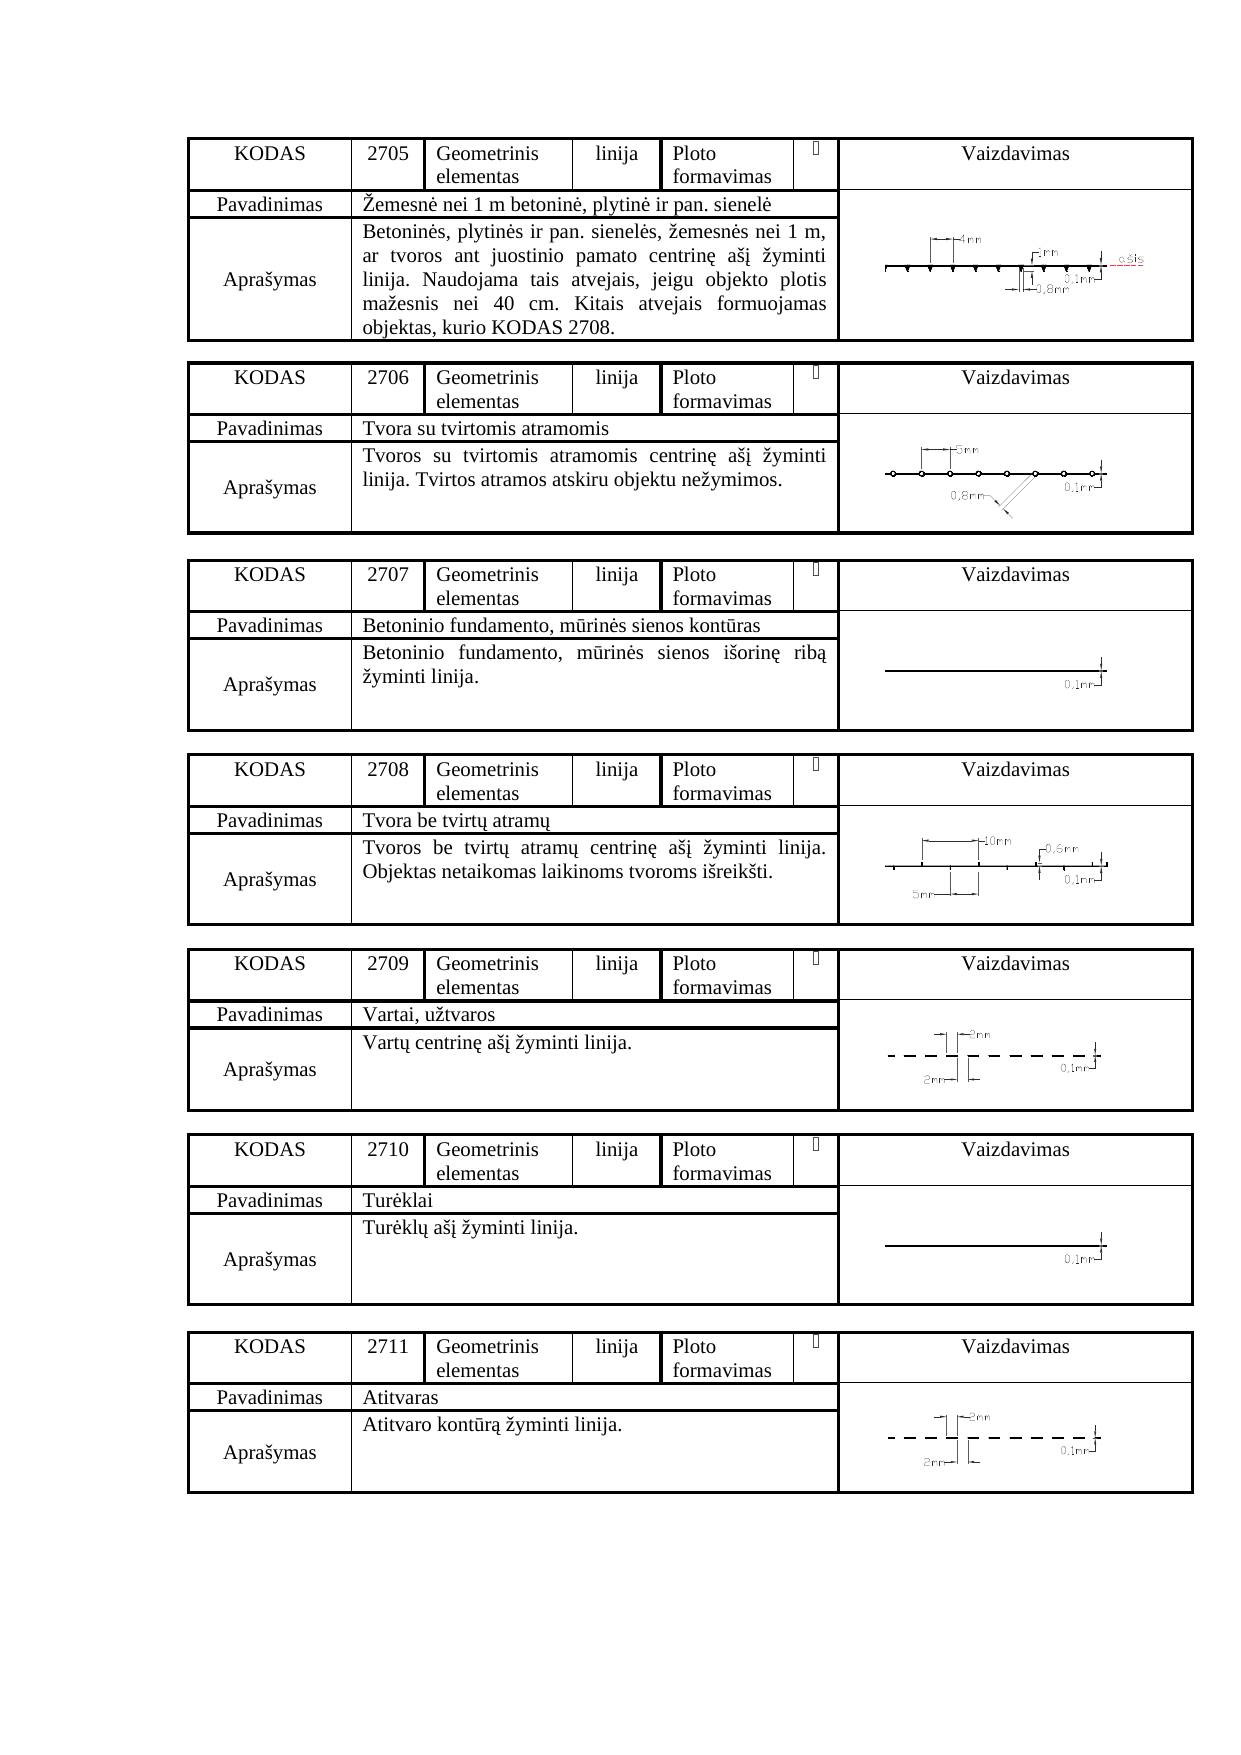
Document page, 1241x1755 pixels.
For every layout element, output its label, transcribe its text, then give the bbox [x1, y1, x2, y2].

table_header KODAS [190, 1136, 351, 1184]
table_cell Aprašymas [190, 1412, 351, 1491]
table_header Vaizdavimas [840, 1334, 1191, 1382]
table_cell Aprašymas [190, 640, 351, 729]
table_cell Aprašymas [190, 219, 351, 339]
table_cell Betoninio fundamento, mūrinės sienos kontūras [352, 613, 837, 637]
table_header KODAS [190, 365, 351, 413]
table_cell Turėklai [352, 1188, 837, 1212]
table_header Geometrinis elementas [426, 365, 572, 413]
table_header KODAS [190, 951, 351, 999]
table_header linija [573, 951, 659, 999]
table_cell Betoninės, plytinės ir pan. sienelės, žemesnės nei 1 m, ar tvoros ant juostinio pamato centrinę ašį žyminti linija. Naudojama tais atvejais, jeigu objekto plotis mažesnis nei 40 cm. Kitais atvejais formuojamas objektas, kurio KODAS 2708. [352, 219, 837, 339]
table_cell Tvoros be tvirtų atramų centrinę ašį žyminti linija. Objektas netaikomas laikinoms tvoroms išreikšti. [352, 835, 837, 923]
table_header Ploto formavimas [663, 1334, 793, 1382]
table_cell [840, 1186, 1191, 1303]
table_cell Betoninio fundamento, mūrinės sienos išorinę ribą žyminti linija. [352, 640, 837, 729]
table_header Ploto formavimas [663, 951, 793, 999]
table_header  [794, 1136, 837, 1184]
table_header Vaizdavimas [840, 562, 1191, 610]
table_header Vaizdavimas [840, 756, 1191, 804]
table_header Ploto formavimas [663, 140, 793, 188]
table_header 2710 [352, 1136, 423, 1184]
table_header  [794, 562, 837, 610]
table_cell Atitvaro kontūrą žyminti linija. [352, 1412, 837, 1491]
table_header Geometrinis elementas [426, 1334, 572, 1382]
table_header linija [573, 140, 659, 188]
table_header Geometrinis elementas [426, 756, 572, 804]
table_header  [794, 365, 837, 413]
table_cell Pavadinimas [190, 416, 351, 440]
table_header KODAS [190, 140, 351, 188]
table_cell [840, 611, 1191, 729]
table_cell Tvora be tvirtų atramų [352, 808, 837, 832]
table_header 2711 [352, 1334, 423, 1382]
table_header 2708 [352, 756, 423, 804]
table_header Vaizdavimas [840, 365, 1191, 413]
table_header 2707 [352, 562, 423, 610]
table_header Geometrinis elementas [426, 951, 572, 999]
table_header Ploto formavimas [663, 1136, 793, 1184]
table_cell Pavadinimas [190, 1003, 351, 1026]
table_cell [840, 1383, 1191, 1491]
table_header Ploto formavimas [663, 562, 793, 610]
table_header Geometrinis elementas [426, 1136, 572, 1184]
table_cell Tvoros su tvirtomis atramomis centrinę ašį žyminti linija. Tvirtos atramos atskiru objektu nežymimos. [352, 443, 837, 531]
table_header Vaizdavimas [840, 951, 1191, 999]
table_cell Aprašymas [190, 1215, 351, 1303]
table_header linija [573, 1334, 659, 1382]
table_cell Aprašymas [190, 1030, 351, 1109]
table_header Vaizdavimas [840, 1136, 1191, 1184]
table_header  [794, 140, 837, 188]
table_header Ploto formavimas [663, 365, 793, 413]
table_header Geometrinis elementas [426, 140, 572, 188]
table_header Geometrinis elementas [426, 562, 572, 610]
table_cell Tvora su tvirtomis atramomis [352, 416, 837, 440]
table_header linija [573, 756, 659, 804]
table_cell Pavadinimas [190, 1188, 351, 1212]
table_header linija [573, 1136, 659, 1184]
table_cell Aprašymas [190, 835, 351, 923]
table_header  [794, 756, 837, 804]
table_cell [840, 806, 1191, 923]
table_header Ploto formavimas [663, 756, 793, 804]
table_cell Turėklų ašį žyminti linija. [352, 1215, 837, 1303]
table_cell [840, 414, 1191, 531]
table_header KODAS [190, 562, 351, 610]
table_header 2709 [352, 951, 423, 999]
table_cell Vartų centrinę ašį žyminti linija. [352, 1030, 837, 1109]
table_header  [794, 1334, 837, 1382]
table_header 2705 [352, 140, 423, 188]
table_cell [840, 190, 1191, 339]
table_header 2706 [352, 365, 423, 413]
table_header  [794, 951, 837, 999]
table_cell Aprašymas [190, 443, 351, 531]
table_cell Pavadinimas [190, 613, 351, 637]
table_cell Pavadinimas [190, 1385, 351, 1409]
table_cell Žemesnė nei 1 m betoninė, plytinė ir pan. sienelė [352, 192, 837, 216]
table_cell Atitvaras [352, 1385, 837, 1409]
table_header linija [573, 562, 659, 610]
table_header KODAS [190, 1334, 351, 1382]
table_cell Pavadinimas [190, 808, 351, 832]
table_cell Pavadinimas [190, 192, 351, 216]
table_header linija [573, 365, 659, 413]
table_header KODAS [190, 756, 351, 804]
table_cell Vartai, užtvaros [352, 1003, 837, 1026]
table_cell [840, 1000, 1191, 1109]
table_header Vaizdavimas [840, 140, 1191, 188]
